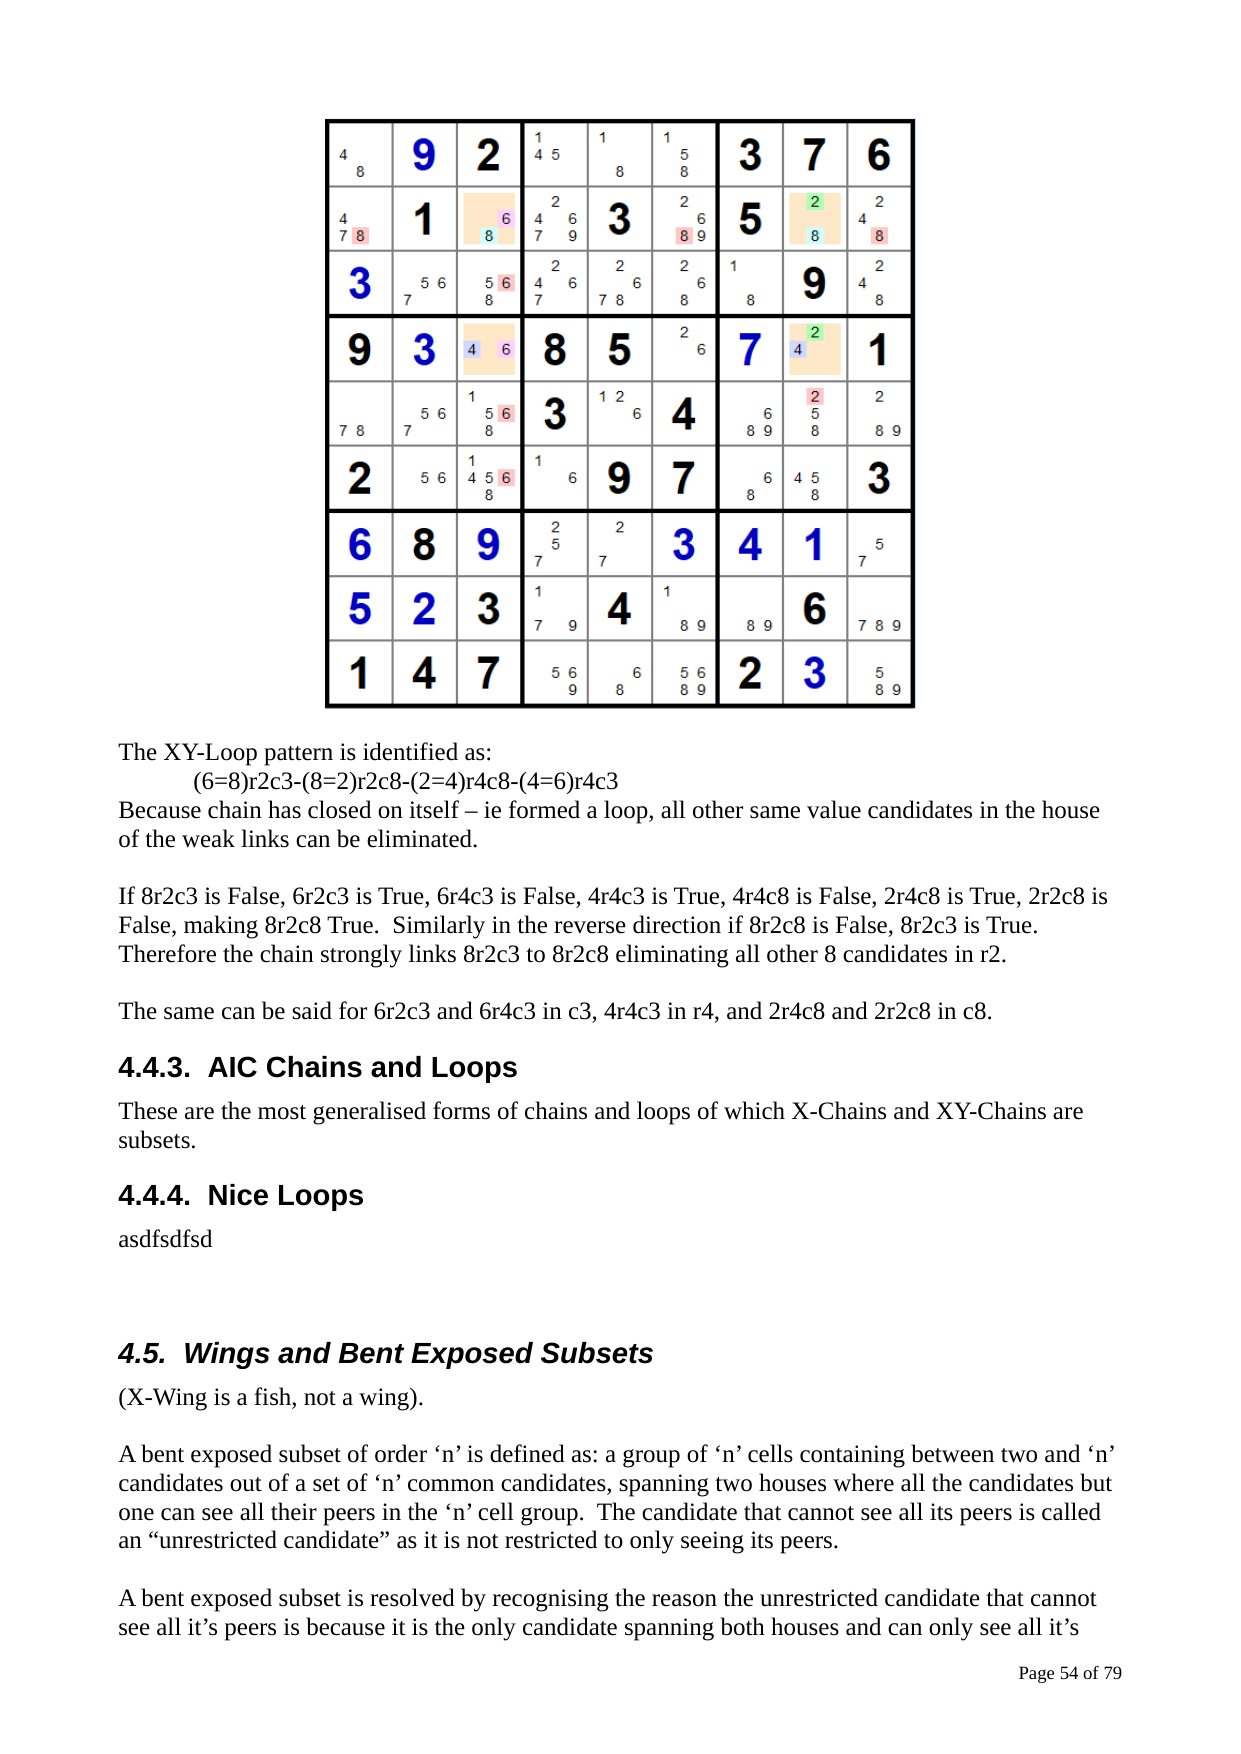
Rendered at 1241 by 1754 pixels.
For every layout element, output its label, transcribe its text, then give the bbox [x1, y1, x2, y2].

text asdfsdfsd [118, 1224, 1122, 1253]
text Because chain has closed on itself – ie formed a loop, all other same value candidates in the house of the weak links can be eliminated. [118, 795, 1122, 852]
text The XY-Loop pattern is identified as: [118, 737, 1122, 766]
text The same can be said for 6r2c3 and 6r4c3 in c3, 4r4c3 in r4, and 2r4c8 and 2r2c8 in c8. [118, 996, 1122, 1025]
subtitle Nice Loops [118, 1178, 1122, 1212]
text These are the most generalised forms of chains and loops of which X-Chains and XY-Chains are subsets. [118, 1096, 1122, 1153]
text If 8r2c3 is False, 6r2c3 is True, 6r4c3 is False, 4r4c3 is True, 4r4c8 is False, 2r4c8 is True, 2r2c8 is False, making 8r2c8 True. Similarly in the reverse direction if 8r2c8 is False, 8r2c3 is True. Therefore the chain strongly links 8r2c3 to 8r2c8 eliminating all other 8 candidates in r2. [118, 881, 1122, 967]
text (X-Wing is a fish, not a wing). [118, 1382, 1122, 1411]
picture [325, 118, 916, 709]
text A bent exposed subset is resolved by recognising the reason the unrestricted candidate that cannot see all it’s peers is because it is the only candidate spanning both houses and can only see all it’s [118, 1583, 1122, 1641]
subtitle Wings and Bent Exposed Subsets [118, 1336, 1122, 1369]
subtitle AIC Chains and Loops [118, 1050, 1122, 1083]
text (6=8)r2c3-(8=2)r2c8-(2=4)r4c8-(4=6)r4c3 [118, 766, 1122, 795]
text A bent exposed subset of order ‘n’ is defined as: a group of ‘n’ cells containing between two and ‘n’ candidates out of a set of ‘n’ common candidates, spanning two houses where all the candidates but one can see all their peers in the ‘n’ cell group. The candidate that cannot see all its peers is called an “unrestricted candidate” as it is not restricted to only seeing its peers. [118, 1439, 1122, 1554]
